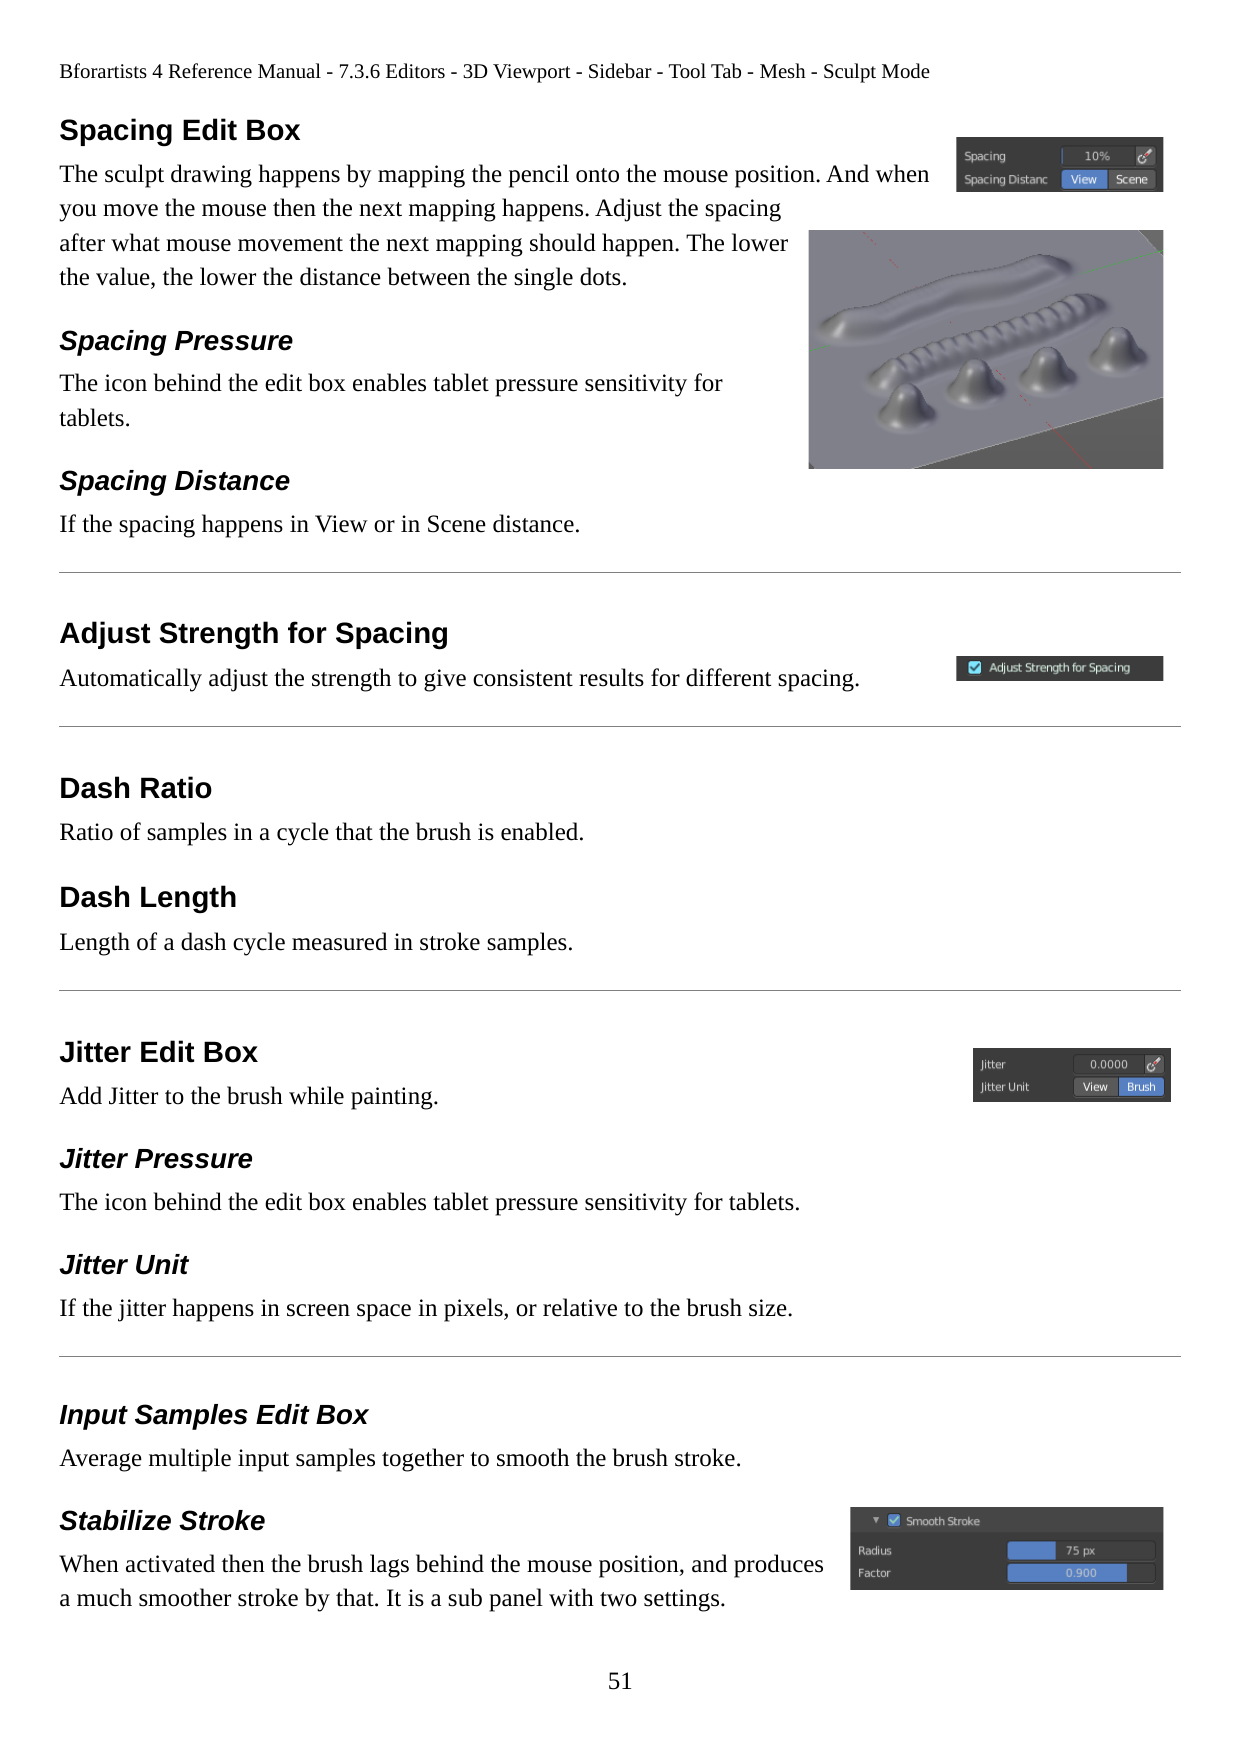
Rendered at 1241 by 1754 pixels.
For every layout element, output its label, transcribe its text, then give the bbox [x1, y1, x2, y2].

subtitle [1164, 324, 1181, 356]
subtitle Jitter Unit [59, 1248, 1181, 1280]
subtitle Input Samples Edit Box [59, 1398, 1181, 1430]
text Average multiple input samples together to smooth the brush stroke. [59, 1443, 1181, 1471]
subtitle Stabilize Stroke [59, 1504, 1181, 1536]
text Add Jitter to the brush while painting. [59, 1081, 1181, 1109]
subtitle Jitter Edit Box [59, 1034, 1181, 1068]
text The icon behind the edit box enables tablet pressure sensitivity for tablets. [59, 368, 808, 431]
picture [956, 656, 1164, 681]
picture [808, 230, 1164, 469]
text If the jitter happens in screen space in pixels, or relative to the brush size. [59, 1293, 1181, 1321]
subtitle Dash Length [59, 880, 1181, 914]
picture [973, 1048, 1171, 1102]
subtitle Jitter Pressure [59, 1142, 1181, 1174]
subtitle Spacing Pressure [59, 324, 808, 356]
text The sculpt drawing happens by mapping the pencil onto the mouse position. And when you move the mouse then the next mapping happens. Adjust the spacing after what mouse movement the next mapping should happen. The lower the value, the lower the distance between the single dots. [59, 159, 1181, 291]
subtitle Dash Ratio [59, 771, 1181, 804]
text Ratio of samples in a cycle that the brush is enabled. [59, 817, 1181, 846]
subtitle Adjust Strength for Spacing [59, 616, 1181, 650]
subtitle Spacing Edit Box [59, 113, 1181, 146]
text Length of a dash cycle measured in stroke samples. [59, 927, 1181, 955]
picture [850, 1507, 1164, 1590]
picture [956, 137, 1164, 192]
text When activated then the brush lags behind the mouse position, and produces a much smoother stroke by that. It is a sub panel with two settings. [59, 1549, 1181, 1612]
subtitle Spacing Distance [59, 464, 1181, 496]
text If the spacing happens in View or in Scene distance. [59, 509, 1181, 537]
text Automatically adjust the strength to give consistent results for different spacing. [59, 663, 1181, 691]
text The icon behind the edit box enables tablet pressure sensitivity for tablets. [59, 1187, 1181, 1215]
